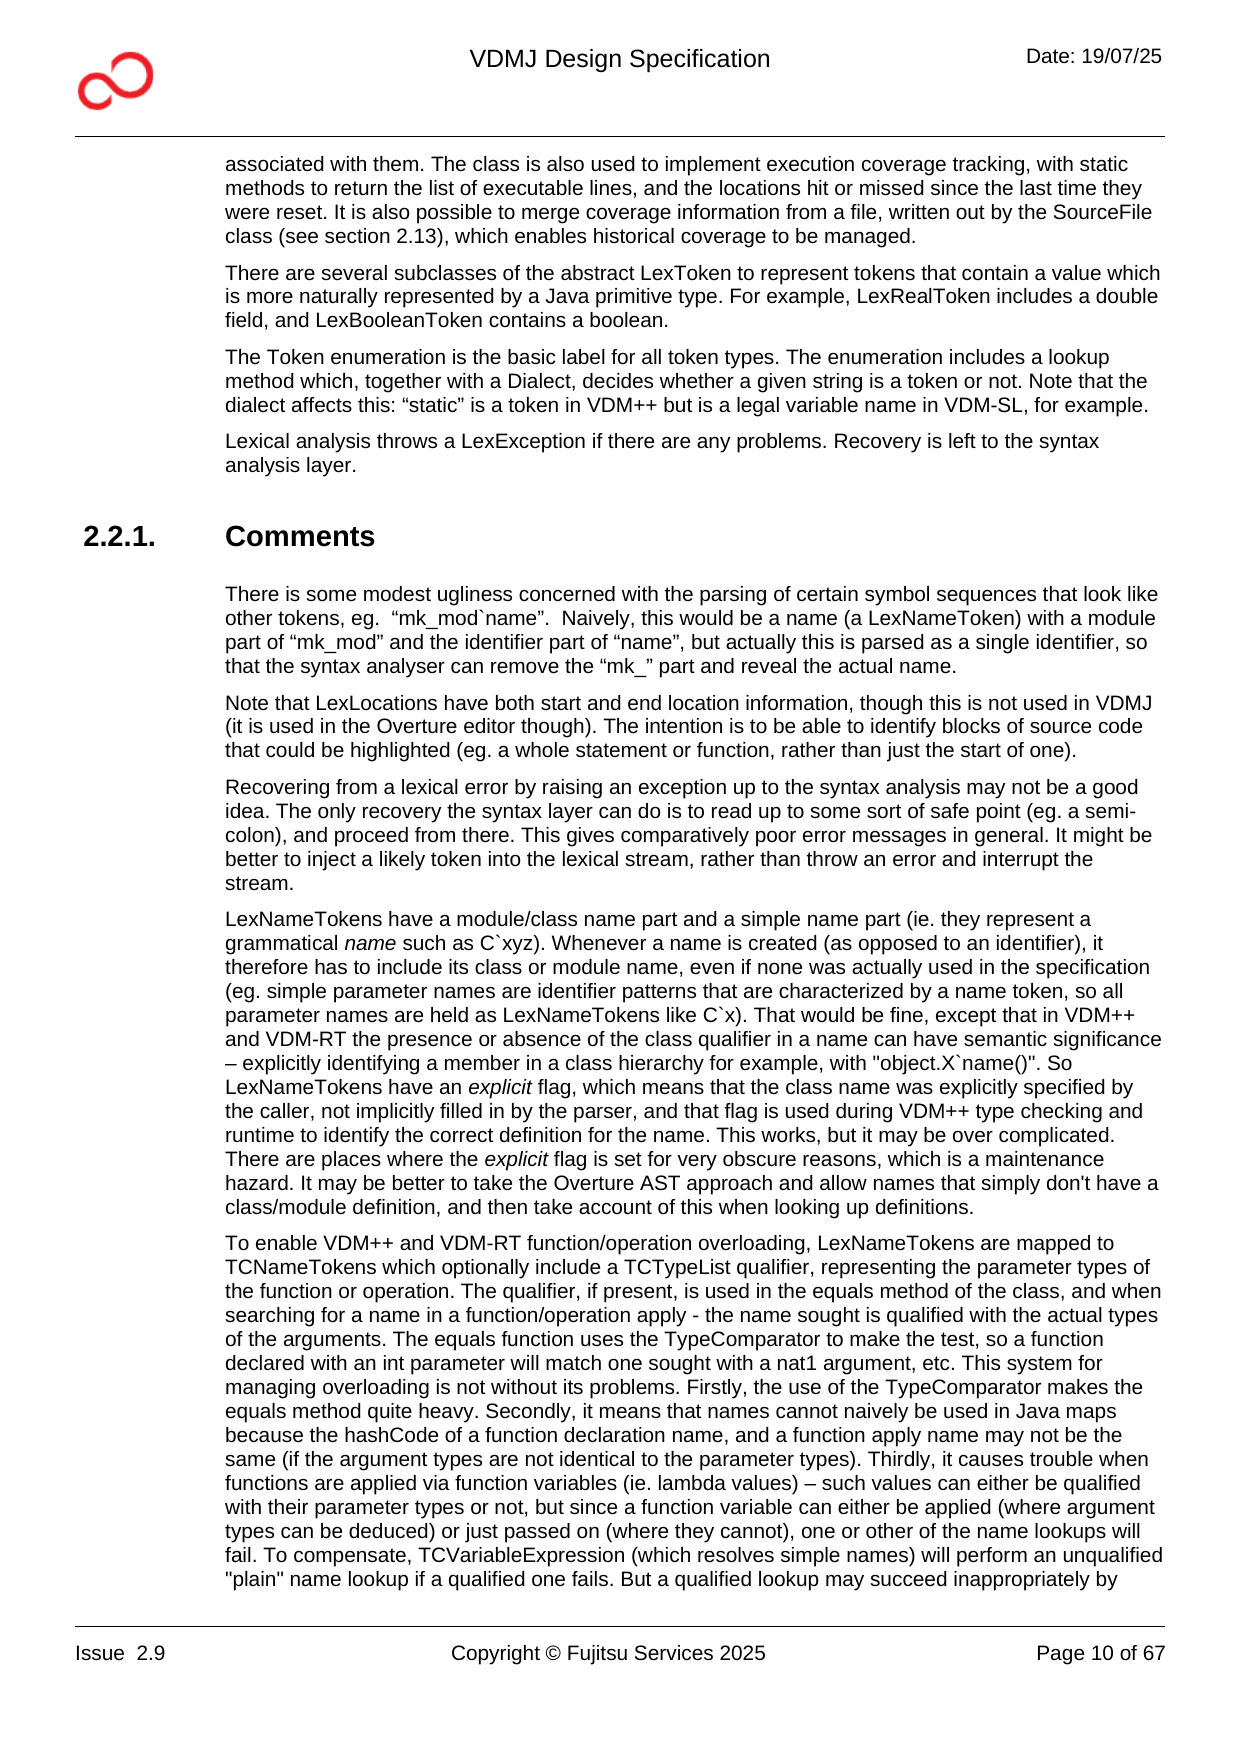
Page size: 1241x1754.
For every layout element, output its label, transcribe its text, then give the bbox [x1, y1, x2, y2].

text Lexical analysis throws a LexException if there are any problems. Recovery is left to the syntax analysis layer. [225, 429, 1165, 477]
text There is some modest ugliness concerned with the parsing of certain symbol sequences that look like other tokens, eg. “mk_mod`name”. Naively, this would be a name (a LexNameToken) with a module part of “mk_mod” and the identifier part of “name”, but actually this is parsed as a single identifier, so that the syntax analyser can remove the “mk_” part and reveal the actual name. [225, 582, 1165, 678]
text associated with them. The class is also used to implement execution coverage tracking, with static methods to return the list of executable lines, and the locations hit or missed since the last time they were reset. It is also possible to merge coverage information from a file, written out by the SourceFile class (see section 2.13), which enables historical coverage to be managed. [225, 152, 1165, 248]
text The Token enumeration is the basic label for all token types. The enumeration includes a lookup method which, together with a Dialect, decides whether a given string is a token or not. Note that the dialect affects this: “static” is a token in VDM++ but is a legal variable name in VDM-SL, for example. [225, 345, 1165, 417]
text Note that LexLocations have both start and end location information, though this is not used in VDMJ (it is used in the Overture editor though). The intention is to be able to identify blocks of source code that could be highlighted (eg. a whole statement or function, rather than just the start of one). [225, 691, 1165, 763]
subtitle Comments [75, 520, 1165, 552]
text LexNameTokens have a module/class name part and a simple name part (ie. they represent a grammatical name such as C`xyz). Whenever a name is created (as opposed to an identifier), it therefore has to include its class or module name, even if none was actually used in the specification (eg. simple parameter names are identifier patterns that are characterized by a name token, so all parameter names are held as LexNameTokens like C`x). That would be fine, except that in VDM++ and VDM-RT the presence or absence of the class qualifier in a name can have semantic significance – explicitly identifying a member in a class hierarchy for example, with "object.X`name()". So LexNameTokens have an explicit flag, which means that the class name was explicitly specified by the caller, not implicitly filled in by the parser, and that flag is used during VDM++ type checking and runtime to identify the correct definition for the name. This works, but it may be over complicated. There are places where the explicit flag is set for very obscure reasons, which is a maintenance hazard. It may be better to take the Overture AST approach and allow names that simply don't have a class/module definition, and then take account of this when looking up definitions. [225, 907, 1165, 1219]
text There are several subclasses of the abstract LexToken to represent tokens that contain a value which is more naturally represented by a Java primitive type. For example, LexRealToken includes a double field, and LexBooleanToken contains a boolean. [225, 261, 1165, 333]
text Recovering from a lexical error by raising an exception up to the syntax analysis may not be a good idea. The only recovery the syntax layer can do is to read up to some sort of safe point (eg. a semi-colon), and proceed from there. This gives comparatively poor error messages in general. It might be better to inject a likely token into the lexical stream, rather than throw an error and interrupt the stream. [225, 775, 1165, 895]
text To enable VDM++ and VDM-RT function/operation overloading, LexNameTokens are mapped to TCNameTokens which optionally include a TCTypeList qualifier, representing the parameter types of the function or operation. The qualifier, if present, is used in the equals method of the class, and when searching for a name in a function/operation apply - the name sought is qualified with the actual types of the arguments. The equals function uses the TypeComparator to make the test, so a function declared with an int parameter will match one sought with a nat1 argument, etc. This system for managing overloading is not without its problems. Firstly, the use of the TypeComparator makes the equals method quite heavy. Secondly, it means that names cannot naively be used in Java maps because the hashCode of a function declaration name, and a function apply name may not be the same (if the argument types are not identical to the parameter types). Thirdly, it causes trouble when functions are applied via function variables (ie. lambda values) – such values can either be qualified with their parameter types or not, but since a function variable can either be applied (where argument types can be deduced) or just passed on (where they cannot), one or other of the name lookups will fail. To compensate, TCVariableExpression (which resolves simple names) will perform an unqualified "plain" name lookup if a qualified one fails. But a qualified lookup may succeed inappropriately by [225, 1231, 1165, 1591]
picture [78, 44, 153, 120]
